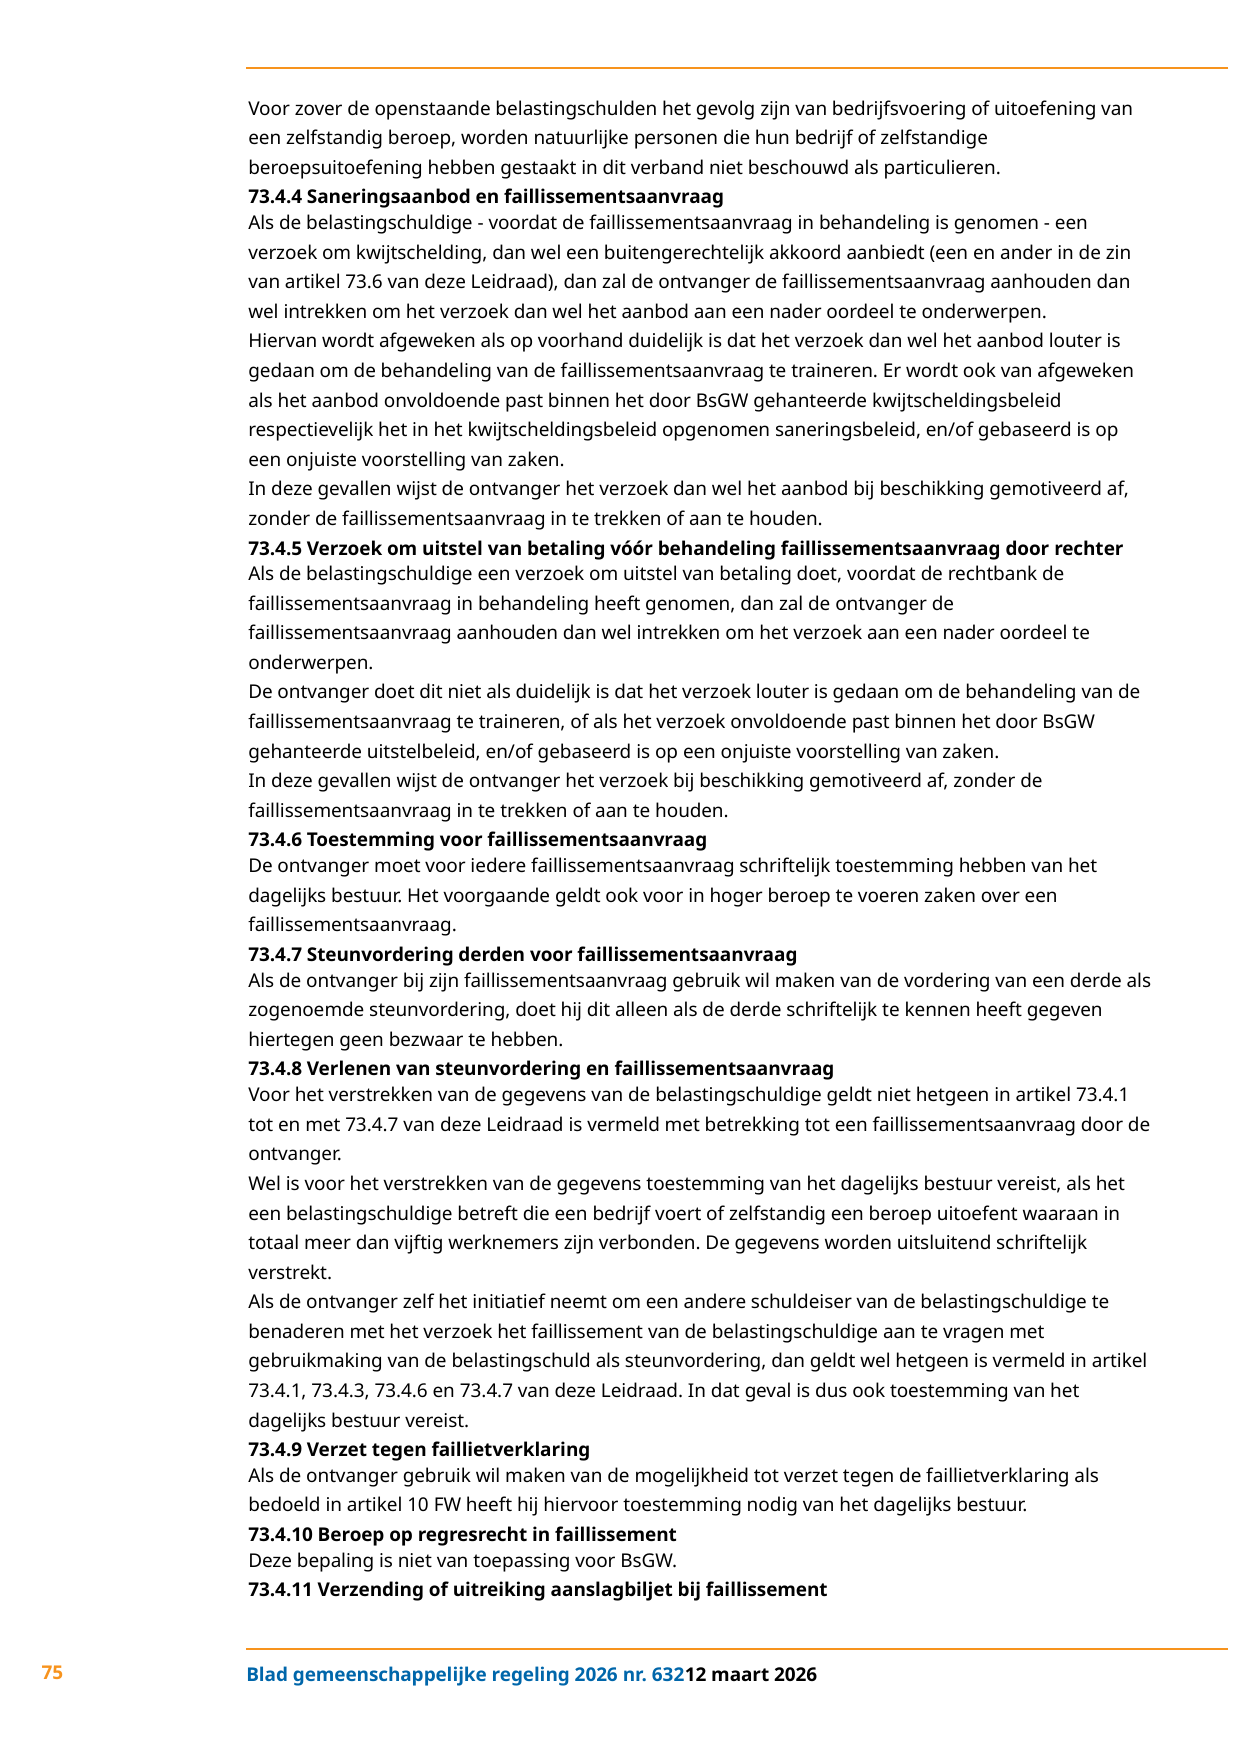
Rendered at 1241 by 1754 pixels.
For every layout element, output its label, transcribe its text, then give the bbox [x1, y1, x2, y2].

text De ontvanger doet dit niet als duidelijk is dat het verzoek louter is gedaan om de behandeling van de faillissementsaanvraag te traineren, of als het verzoek onvoldoende past binnen het door BsGW gehanteerde uitstelbeleid, en/of gebaseerd is op een onjuiste voorstelling van zaken. [248, 679, 1152, 764]
text Voor het verstrekken van de gegevens van de belastingschuldige geldt niet hetgeen in artikel 73.4.1 tot en met 73.4.7 van deze Leidraad is vermeld met betrekking tot een faillissementsaanvraag door de ontvanger. [248, 1081, 1152, 1166]
text 73.4.4 Saneringsaanbod en faillissementsaanvraag [248, 183, 1152, 209]
text Als de ontvanger bij zijn faillissementsaanvraag gebruik wil maken van de vordering van een derde als zogenoemde steunvordering, doet hij dit alleen als de derde schriftelijk te kennen heeft gegeven hiertegen geen bezwaar te hebben. [248, 967, 1152, 1052]
text 73.4.8 Verlenen van steunvordering en faillissementsaanvraag [248, 1056, 1152, 1081]
text 73.4.5 Verzoek om uitstel van betaling vóór behandeling faillissementsaanvraag door rechter [248, 535, 1152, 560]
text 73.4.11 Verzending of uitreiking aanslagbiljet bij faillissement [248, 1577, 1152, 1602]
text 73.4.6 Toestemming voor faillissementsaanvraag [248, 827, 1152, 852]
text De ontvanger moet voor iedere faillissementsaanvraag schriftelijk toestemming hebben van het dagelijks bestuur. Het voorgaande geldt ook voor in hoger beroep te voeren zaken over een faillissementsaanvraag. [248, 852, 1152, 937]
text In deze gevallen wijst de ontvanger het verzoek bij beschikking gemotiveerd af, zonder de faillissementsaanvraag in te trekken of aan te houden. [248, 767, 1152, 823]
text 73.4.9 Verzet tegen faillietverklaring [248, 1436, 1152, 1462]
text Hiervan wordt afgeweken als op voorhand duidelijk is dat het verzoek dan wel het aanbod louter is gedaan om de behandeling van de faillissementsaanvraag te traineren. Er wordt ook van afgeweken als het aanbod onvoldoende past binnen het door BsGW gehanteerde kwijtscheldingsbeleid respectievelijk het in het kwijtscheldingsbeleid opgenomen saneringsbeleid, en/of gebaseerd is op een onjuiste voorstelling van zaken. [248, 328, 1152, 472]
text Als de ontvanger gebruik wil maken van de mogelijkheid tot verzet tegen de faillietverklaring als bedoeld in artikel 10 FW heeft hij hiervoor toestemming nodig van het dagelijks bestuur. [248, 1462, 1152, 1517]
text Voor zover de openstaande belastingschulden het gevolg zijn van bedrijfsvoering of uitoefening van een zelfstandig beroep, worden natuurlijke personen die hun bedrijf of zelfstandige beroepsuitoefening hebben gestaakt in dit verband niet beschouwd als particulieren. [248, 95, 1152, 180]
text Wel is voor het verstrekken van de gegevens toestemming van het dagelijks bestuur vereist, als het een belastingschuldige betreft die een bedrijf voert of zelfstandig een beroep uitoefent waaraan in totaal meer dan vijftig werknemers zijn verbonden. De gegevens worden uitsluitend schriftelijk verstrekt. [248, 1170, 1152, 1284]
text Deze bepaling is niet van toepassing voor BsGW. [248, 1547, 1152, 1573]
text In deze gevallen wijst de ontvanger het verzoek dan wel het aanbod bij beschikking gemotiveerd af, zonder de faillissementsaanvraag in te trekken of aan te houden. [248, 476, 1152, 531]
text 73.4.10 Beroep op regresrecht in faillissement [248, 1521, 1152, 1547]
picture [41, 47, 231, 172]
text Als de belastingschuldige - voordat de faillissementsaanvraag in behandeling is genomen - een verzoek om kwijtschelding, dan wel een buitengerechtelijk akkoord aanbiedt (een en ander in de zin van artikel 73.6 van deze Leidraad), dan zal de ontvanger de faillissementsaanvraag aanhouden dan wel intrekken om het verzoek dan wel het aanbod aan een nader oordeel te onderwerpen. [248, 209, 1152, 324]
text 73.4.7 Steunvordering derden voor faillissementsaanvraag [248, 941, 1152, 967]
text Als de belastingschuldige een verzoek om uitstel van betaling doet, voordat de rechtbank de faillissementsaanvraag in behandeling heeft genomen, dan zal de ontvanger de faillissementsaanvraag aanhouden dan wel intrekken om het verzoek aan een nader oordeel te onderwerpen. [248, 560, 1152, 675]
text Als de ontvanger zelf het initiatief neemt om een andere schuldeiser van de belastingschuldige te benaderen met het verzoek het faillissement van de belastingschuldige aan te vragen met gebruikmaking van de belastingschuld als steunvordering, dan geldt wel hetgeen is vermeld in artikel 73.4.1, 73.4.3, 73.4.6 en 73.4.7 van deze Leidraad. In dat geval is dus ook toestemming van het dagelijks bestuur vereist. [248, 1288, 1152, 1432]
